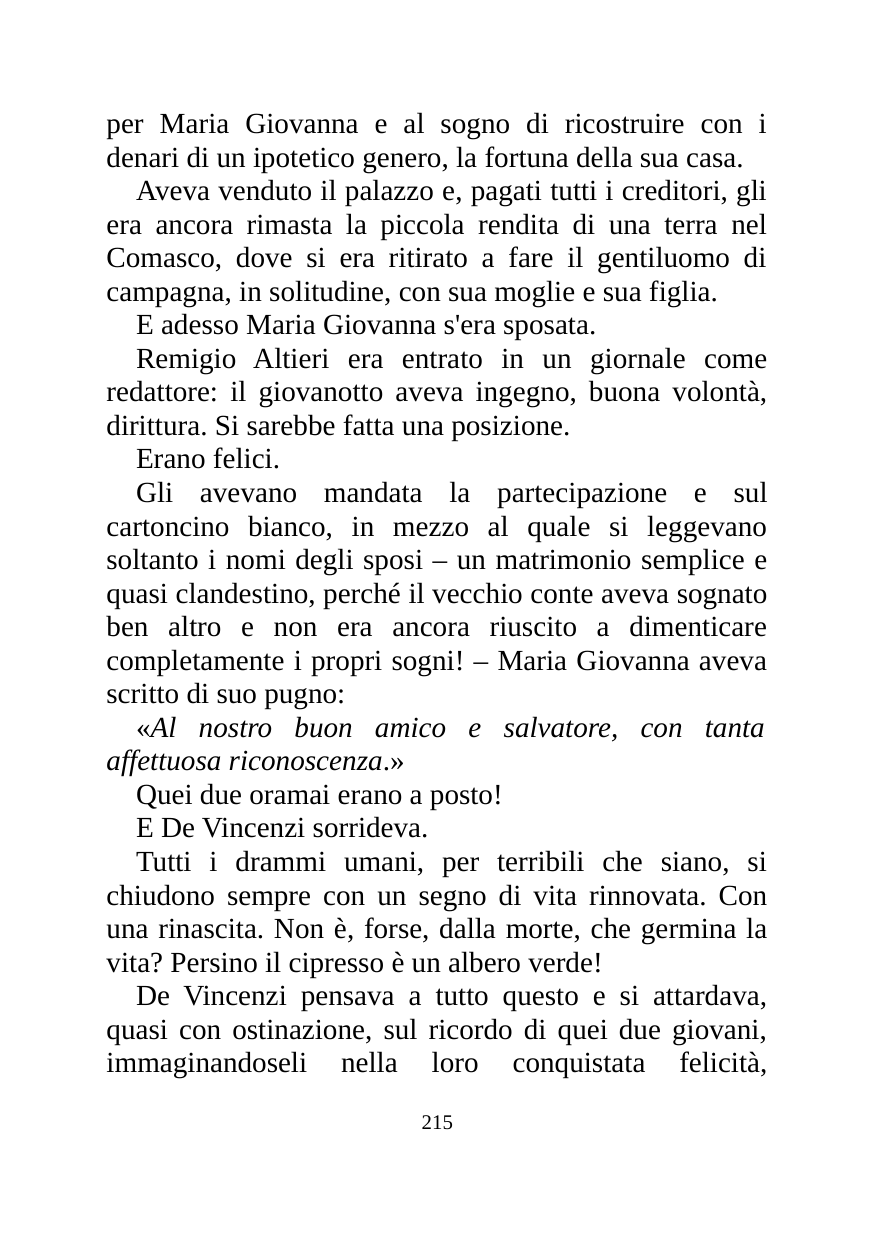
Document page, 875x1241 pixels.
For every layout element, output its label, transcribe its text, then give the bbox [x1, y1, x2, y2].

text Gli avevano mandata la partecipazione e sul cartoncino bianco, in mezzo al quale si leggevano soltanto i nomi degli sposi – un matrimonio semplice e quasi clandestino, perché il vecchio conte aveva sognato ben altro e non era ancora riuscito a dimenticare completamente i propri sogni! – Maria Giovanna aveva scritto di suo pugno: [106, 475, 768, 710]
text Quei due oramai erano a posto! [106, 777, 768, 811]
text E De Vincenzi sorrideva. [106, 811, 768, 844]
text Erano felici. [106, 442, 768, 475]
text Tutti i drammi umani, per terribili che siano, si chiudono sempre con un segno di vita rinnovata. Con una rinascita. Non è, forse, dalla morte, che germina la vita? Persino il cipresso è un albero verde! [106, 844, 768, 978]
text per Maria Giovanna e al sogno di ricostruire con i denari di un ipotetico genero, la fortuna della sua casa. [106, 106, 768, 173]
text Aveva venduto il palazzo e, pagati tutti i creditori, gli era ancora rimasta la piccola rendita di una terra nel Comasco, dove si era ritirato a fare il gentiluomo di campagna, in solitudine, con sua moglie e sua figlia. [106, 173, 768, 307]
text E adesso Maria Giovanna s'era sposata. [106, 307, 768, 341]
text Remigio Altieri era entrato in un giornale come redattore: il giovanotto aveva ingegno, buona volontà, dirittura. Si sarebbe fatta una posizione. [106, 341, 768, 442]
text De Vincenzi pensava a tutto questo e si attardava, quasi con ostinazione, sul ricordo di quei due giovani, immaginandoseli nella loro conquistata felicità, [106, 978, 768, 1079]
text «Al nostro buon amico e salvatore, con tanta affettuosa riconoscenza.» [106, 710, 768, 777]
